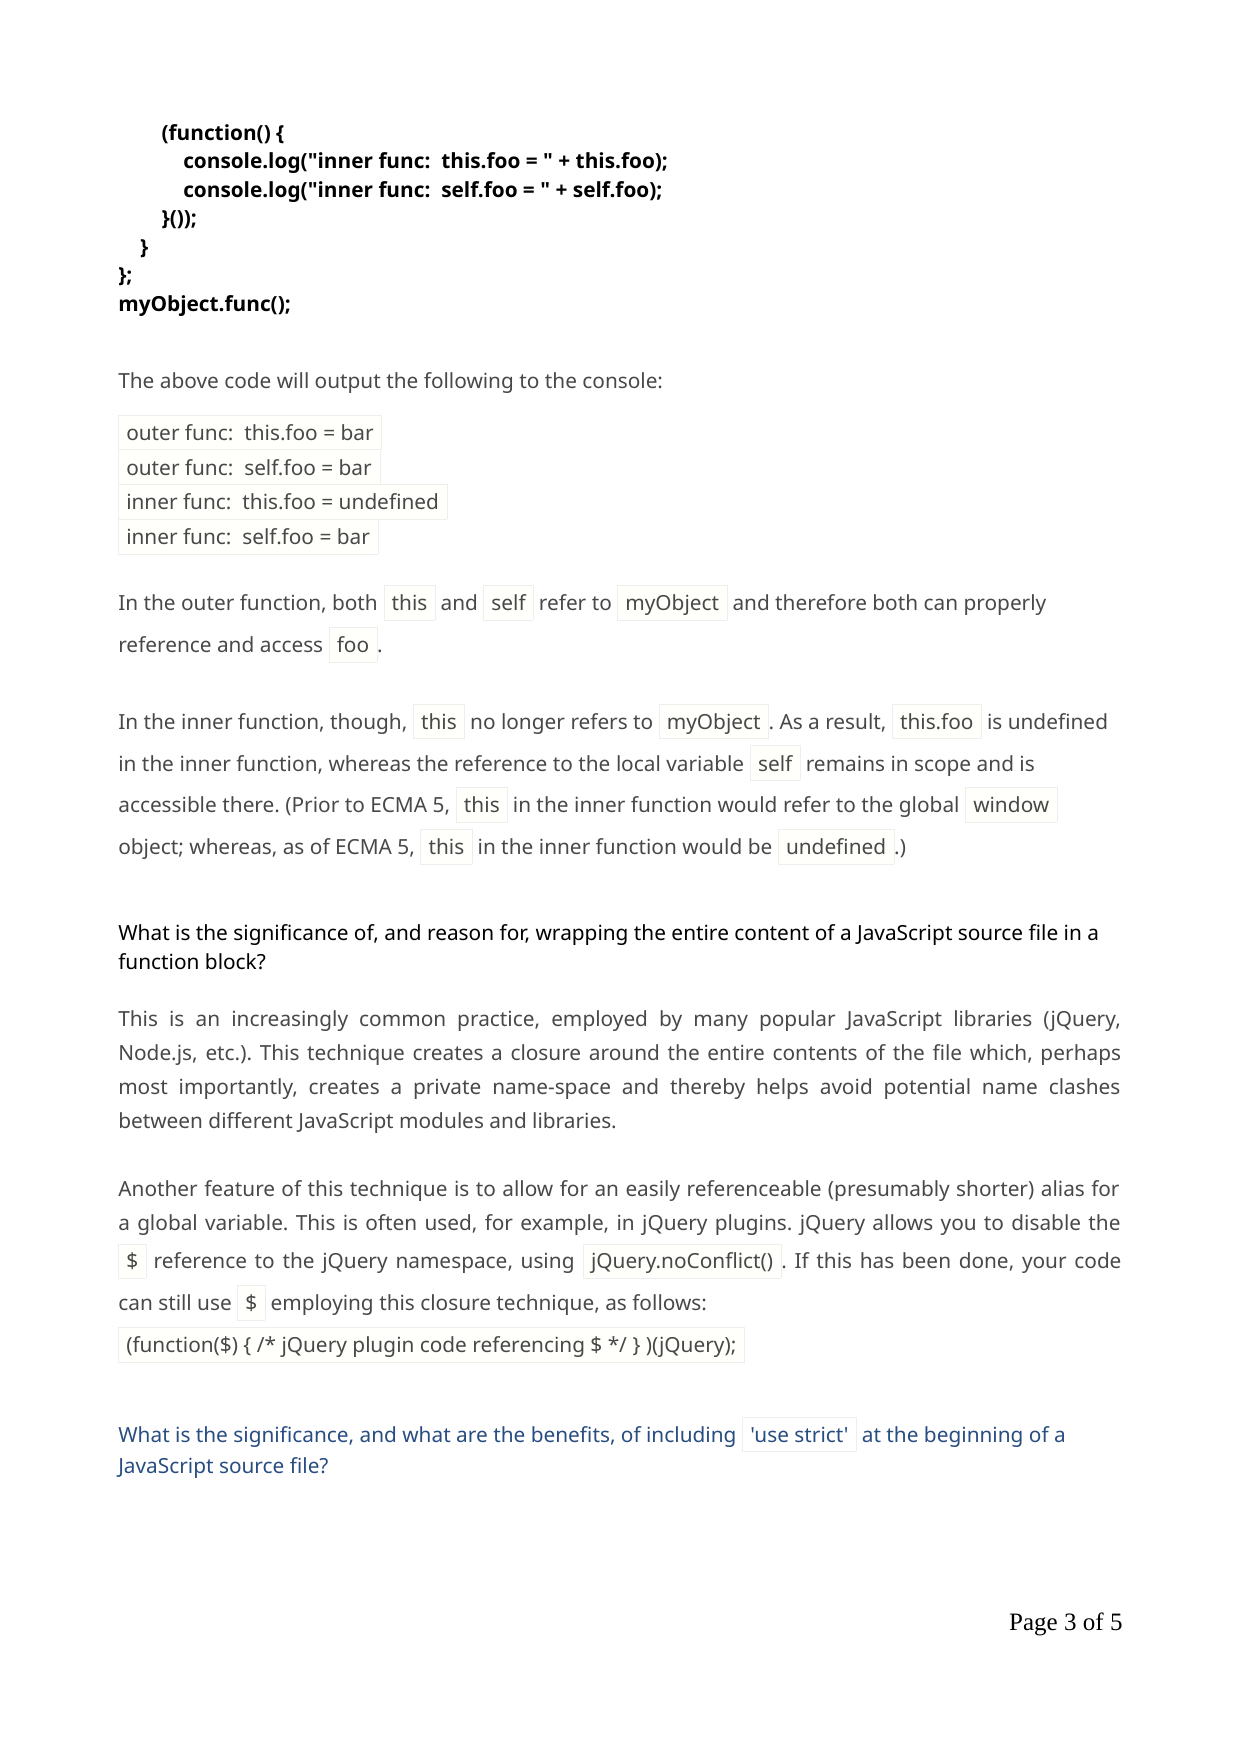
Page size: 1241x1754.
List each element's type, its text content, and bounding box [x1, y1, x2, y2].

text inner func: this.foo = undefined [119, 485, 447, 519]
text outer func: this.foo = bar [119, 416, 381, 449]
text console.log("inner func: this.foo = " + this.foo); [118, 147, 1122, 175]
text } [118, 232, 1122, 260]
text }()); [118, 203, 1122, 232]
text [381, 449, 1122, 484]
text In the outer function, both this and self refer to myObject and therefore both can properly reference and access foo. [118, 585, 1122, 662]
text [448, 484, 1122, 519]
text In the inner function, though, this no longer refers to myObject. As a result, this.foo is undefined in the inner function, whereas the reference to the local variable self remains in scope and is accessible there. (Prior to ECMA 5, this in the inner function would refer to the global window object; whereas, as of ECMA 5, this in the inner function would be undefined.) [118, 703, 1122, 864]
text (function() { [118, 118, 1122, 147]
text This is an increasingly common practice, employed by many popular JavaScript libraries (jQuery, Node.js, etc.). This technique creates a closure around the entire contents of the file which, perhaps most importantly, creates a private name-space and thereby helps avoid potential name clashes between different JavaScript modules and libraries. [118, 1004, 1122, 1134]
text [379, 519, 1122, 554]
text outer func: self.foo = bar [119, 450, 380, 484]
text myObject.func(); [118, 289, 1122, 317]
text The above code will output the following to the console: [118, 366, 1122, 394]
text }; [118, 260, 1122, 289]
text console.log("inner func: self.foo = " + self.foo); [118, 175, 1122, 203]
text Another feature of this technique is to allow for an easily referenceable (presumably shorter) alias for a global variable. This is often used, for example, in jQuery plugins. jQuery allows you to disable the $ reference to the jQuery namespace, using jQuery.noConflict(). If this has been done, your code can still use $ employing this closure technique, as follows: [118, 1174, 1122, 1320]
text [382, 414, 1122, 449]
text inner func: self.foo = bar [119, 520, 378, 554]
text What is the significance of, and reason for, wrapping the entire content of a JavaScript source file in a function block? [118, 918, 1122, 975]
text [745, 1327, 1122, 1362]
text What is the significance, and what are the benefits, of including 'use strict' at the beginning of a JavaScript source file? [118, 1417, 1122, 1480]
text (function($) { /* jQuery plugin code referencing $ */ } )(jQuery); [119, 1328, 744, 1362]
